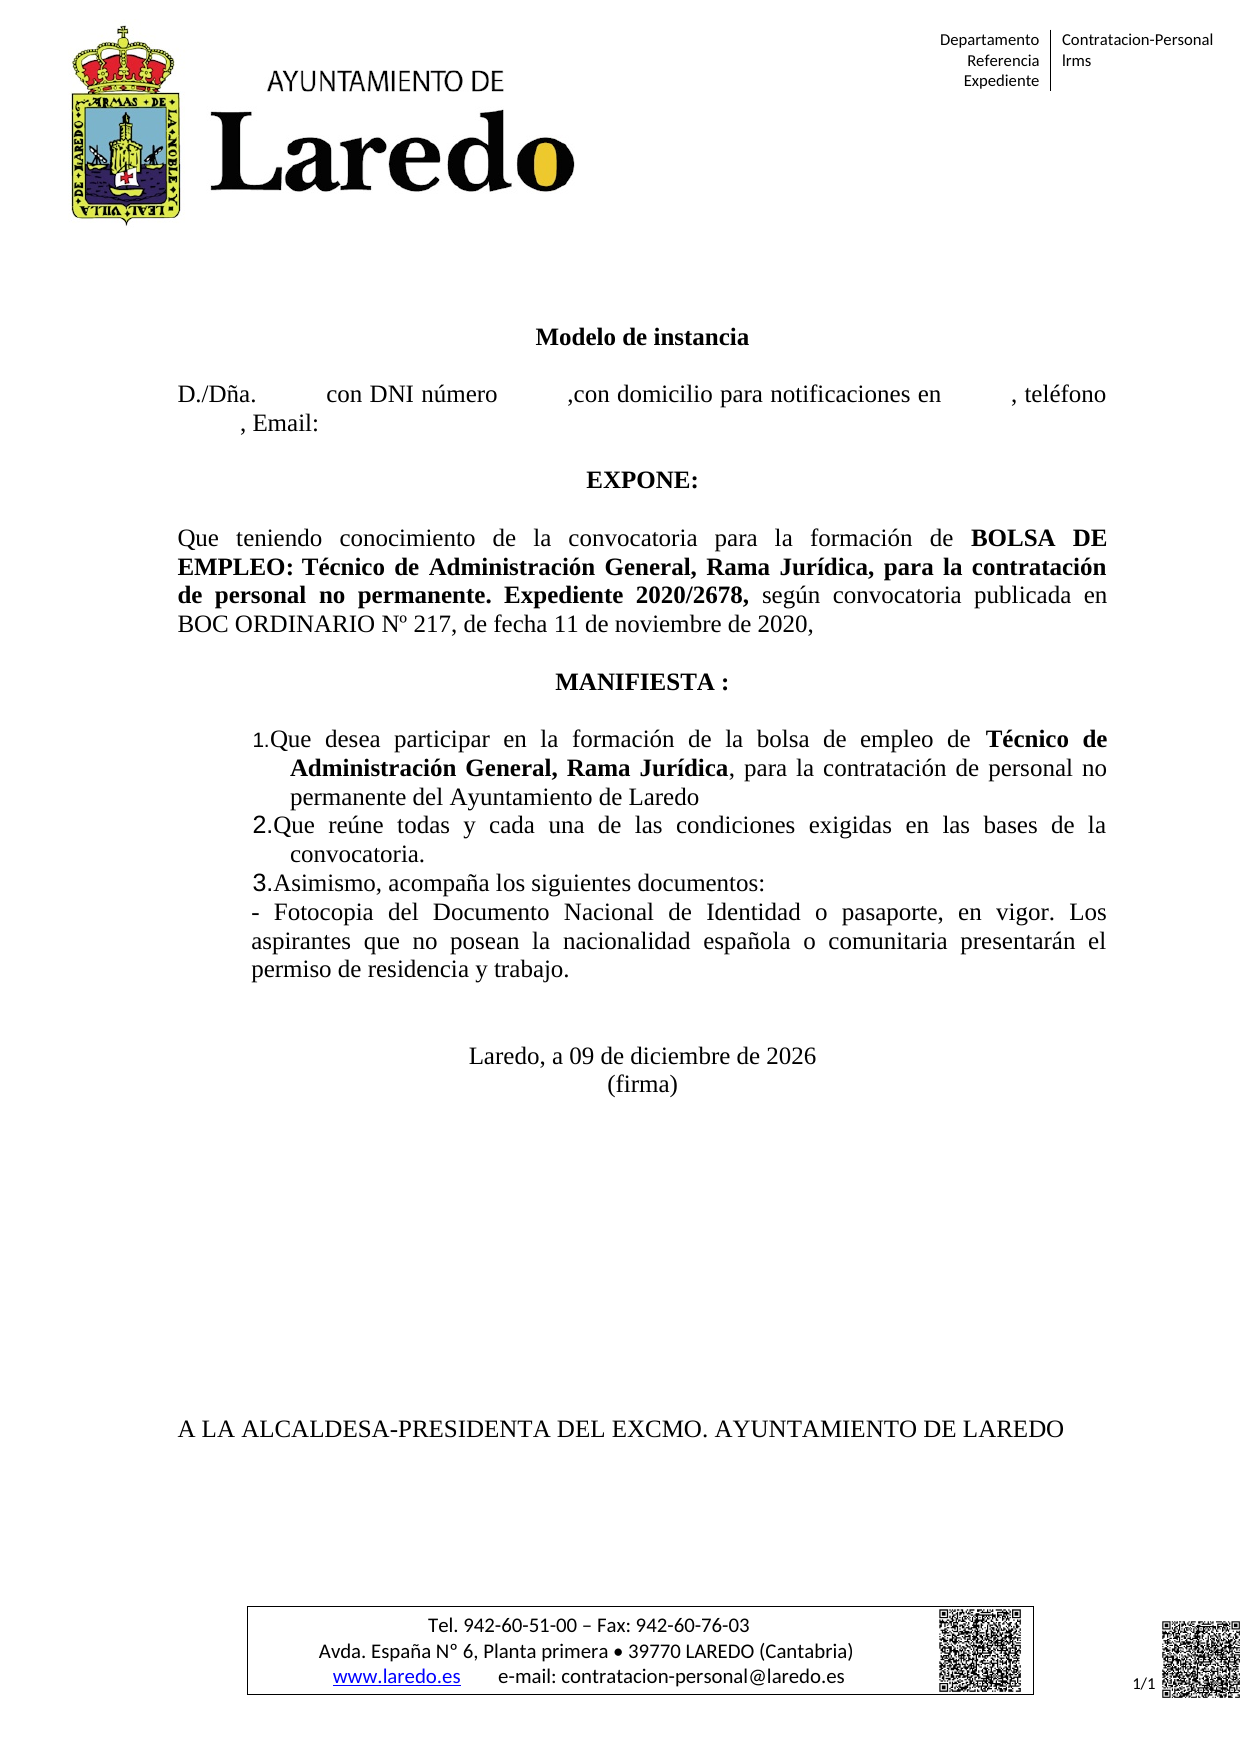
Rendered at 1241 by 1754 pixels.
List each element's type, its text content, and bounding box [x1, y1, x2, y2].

list Que desea participar en la formación de la bolsa de empleo de Técnico de Administración General, Rama Jurídica, para la contratación de personal no permanente del Ayuntamiento de Laredo [140, 724, 1107, 811]
text Laredo, a 11 de noviembre de 2020 [177, 1041, 1107, 1069]
list Que reúne todas y cada una de las condiciones exigidas en las bases de la convocatoria. [140, 811, 1107, 868]
text MANIFIESTA : [177, 667, 1107, 696]
text D./Dña. con DNI número ,con domicilio para notificaciones en , teléfono , Email: [177, 379, 1107, 437]
text EXPONE: [177, 466, 1107, 494]
list Asimismo, acompaña los siguientes documentos: [140, 868, 1107, 897]
text - Fotocopia del Documento Nacional de Identidad o pasaporte, en vigor. Los aspirantes que no posean la nacionalidad española o comunitaria presentarán el permiso de residencia y trabajo. [251, 897, 1107, 983]
text Modelo de instancia [177, 322, 1107, 351]
text A LA ALCALDESA-PRESIDENTA DEL EXCMO. AYUNTAMIENTO DE LAREDO [177, 1414, 1107, 1443]
text Que teniendo conocimiento de la convocatoria para la formación de BOLSA DE EMPLEO: Técnico de Administración General, Rama Jurídica, para la contratación de personal no permanente. Expediente 2020/2678, según convocatoria publicada en BOC ORDINARIO Nº 217, de fecha 11 de noviembre de 2020, [177, 523, 1107, 638]
text (firma) [177, 1069, 1107, 1098]
